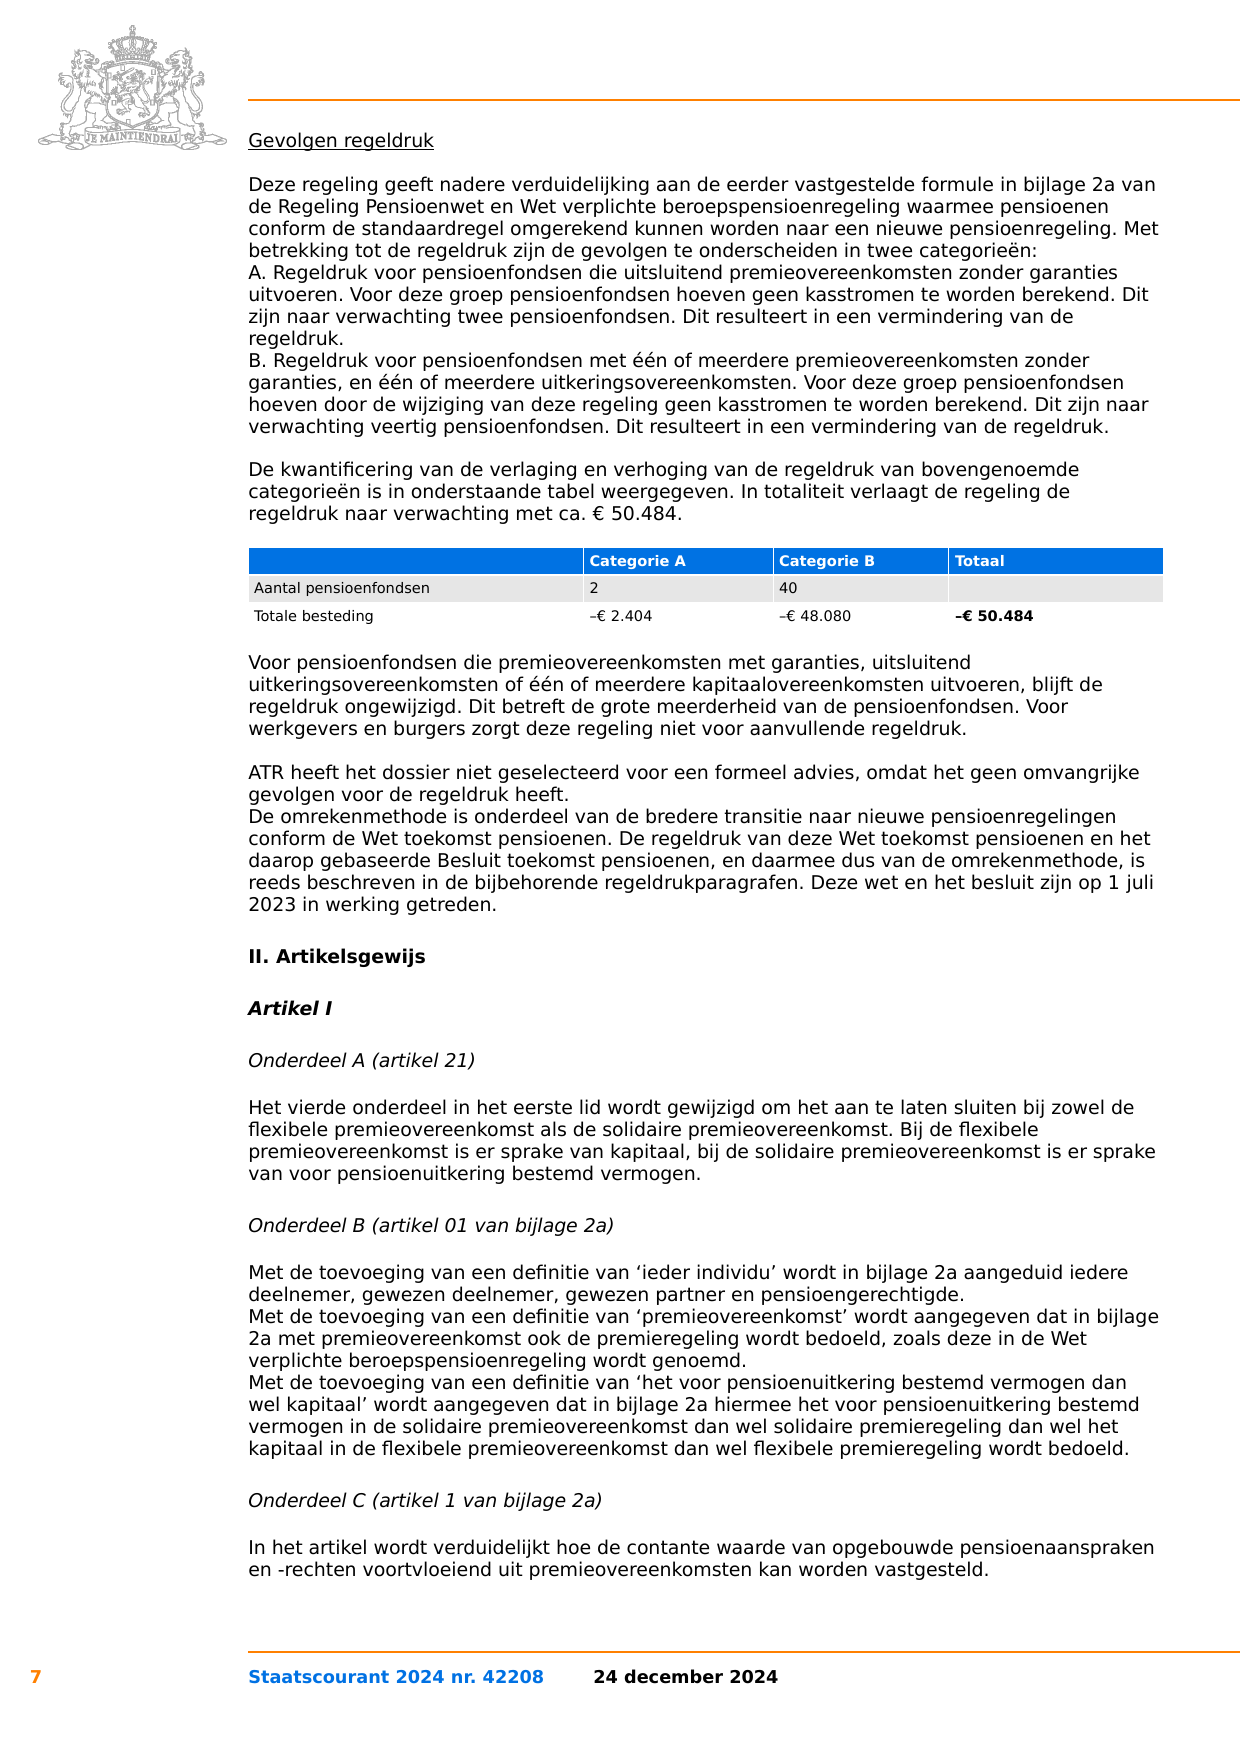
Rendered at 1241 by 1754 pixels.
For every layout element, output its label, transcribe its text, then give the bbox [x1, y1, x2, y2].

table_cell –€ 2.404 [584, 603, 773, 629]
table_cell 40 [774, 576, 948, 602]
text A. Regeldruk voor pensioenfondsen die uitsluitend premieovereenkomsten zonder garanties uitvoeren. Voor deze groep pensioenfondsen hoeven geen kasstromen te worden berekend. Dit zijn naar verwachting twee pensioenfondsen. Dit resulteert in een vermindering van de regeldruk. [248, 262, 1163, 349]
table_cell –€ 50.484 [949, 603, 1163, 629]
subtitle Artikel I [248, 998, 1163, 1020]
text De kwantificering van de verlaging en verhoging van de regeldruk van bovengenoemde categorieën is in onderstaande tabel weergegeven. In totaliteit verlaagt de regeling de regeldruk naar verwachting met ca. € 50.484. [248, 459, 1163, 525]
subtitle II. Artikelsgewijs [248, 946, 1163, 968]
text De omrekenmethode is onderdeel van de bredere transitie naar nieuwe pensioenregelingen conform de Wet toekomst pensioenen. De regeldruk van deze Wet toekomst pensioenen en het daarop gebaseerde Besluit toekomst pensioenen, en daarmee dus van de omrekenmethode, is reeds beschreven in de bijbehorende regeldrukparagrafen. Deze wet en het besluit zijn op 1 juli 2023 in werking getreden. [248, 806, 1163, 916]
subtitle Gevolgen regeldruk [248, 130, 1163, 152]
table_header Totaal [949, 548, 1163, 574]
text Deze regeling geeft nadere verduidelijking aan de eerder vastgestelde formule in bijlage 2a van de Regeling Pensioenwet en Wet verplichte beroepspensioenregeling waarmee pensioenen conform de standaardregel omgerekend kunnen worden naar een nieuwe pensioenregeling. Met betrekking tot de regeldruk zijn de gevolgen te onderscheiden in twee categorieën: [248, 174, 1163, 262]
table_cell Aantal pensioenfondsen [249, 576, 583, 602]
text Het vierde onderdeel in het eerste lid wordt gewijzigd om het aan te laten sluiten bij zowel de flexibele premieovereenkomst als de solidaire premieovereenkomst. Bij de flexibele premieovereenkomst is er sprake van kapitaal, bij de solidaire premieovereenkomst is er sprake van voor pensioenuitkering bestemd vermogen. [248, 1097, 1163, 1185]
text Met de toevoeging van een definitie van ‘het voor pensioenuitkering bestemd vermogen dan wel kapitaal’ wordt aangegeven dat in bijlage 2a hiermee het voor pensioenuitkering bestemd vermogen in de solidaire premieovereenkomst dan wel solidaire premieregeling dan wel het kapitaal in de flexibele premieovereenkomst dan wel flexibele premieregeling wordt bedoeld. [248, 1372, 1163, 1459]
table_header Categorie A [584, 548, 773, 574]
text ATR heeft het dossier niet geselecteerd voor een formeel advies, omdat het geen omvangrijke gevolgen voor de regeldruk heeft. [248, 762, 1163, 806]
table_cell –€ 48.080 [774, 603, 948, 629]
table_header [249, 548, 583, 574]
text Voor pensioenfondsen die premieovereenkomsten met garanties, uitsluitend uitkeringsovereenkomsten of één of meerdere kapitaalovereenkomsten uitvoeren, blijft de regeldruk ongewijzigd. Dit betreft de grote meerderheid van de pensioenfondsen. Voor werkgevers en burgers zorgt deze regeling niet voor aanvullende regeldruk. [248, 652, 1163, 740]
text In het artikel wordt verduidelijkt hoe de contante waarde van opgebouwde pensioenaanspraken en -rechten voortvloeiend uit premieovereenkomsten kan worden vastgesteld. [248, 1537, 1163, 1581]
table_cell 2 [584, 576, 773, 602]
table_header Categorie B [774, 548, 948, 574]
table_cell [949, 576, 1163, 602]
subtitle Onderdeel C (artikel 1 van bijlage 2a) [248, 1489, 1163, 1512]
subtitle Onderdeel A (artikel 21) [248, 1050, 1163, 1072]
text Met de toevoeging van een definitie van ‘premieovereenkomst’ wordt aangegeven dat in bijlage 2a met premieovereenkomst ook de premieregeling wordt bedoeld, zoals deze in de Wet verplichte beroepspensioenregeling wordt genoemd. [248, 1306, 1163, 1372]
table_cell Totale besteding [249, 603, 583, 629]
text Met de toevoeging van een definitie van ‘ieder individu’ wordt in bijlage 2a aangeduid iedere deelnemer, gewezen deelnemer, gewezen partner en pensioengerechtigde. [248, 1262, 1163, 1306]
picture [38, 25, 227, 150]
text B. Regeldruk voor pensioenfondsen met één of meerdere premieovereenkomsten zonder garanties, en één of meerdere uitkeringsovereenkomsten. Voor deze groep pensioenfondsen hoeven door de wijziging van deze regeling geen kasstromen te worden berekend. Dit zijn naar verwachting veertig pensioenfondsen. Dit resulteert in een vermindering van de regeldruk. [248, 349, 1163, 437]
subtitle Onderdeel B (artikel 01 van bijlage 2a) [248, 1215, 1163, 1237]
